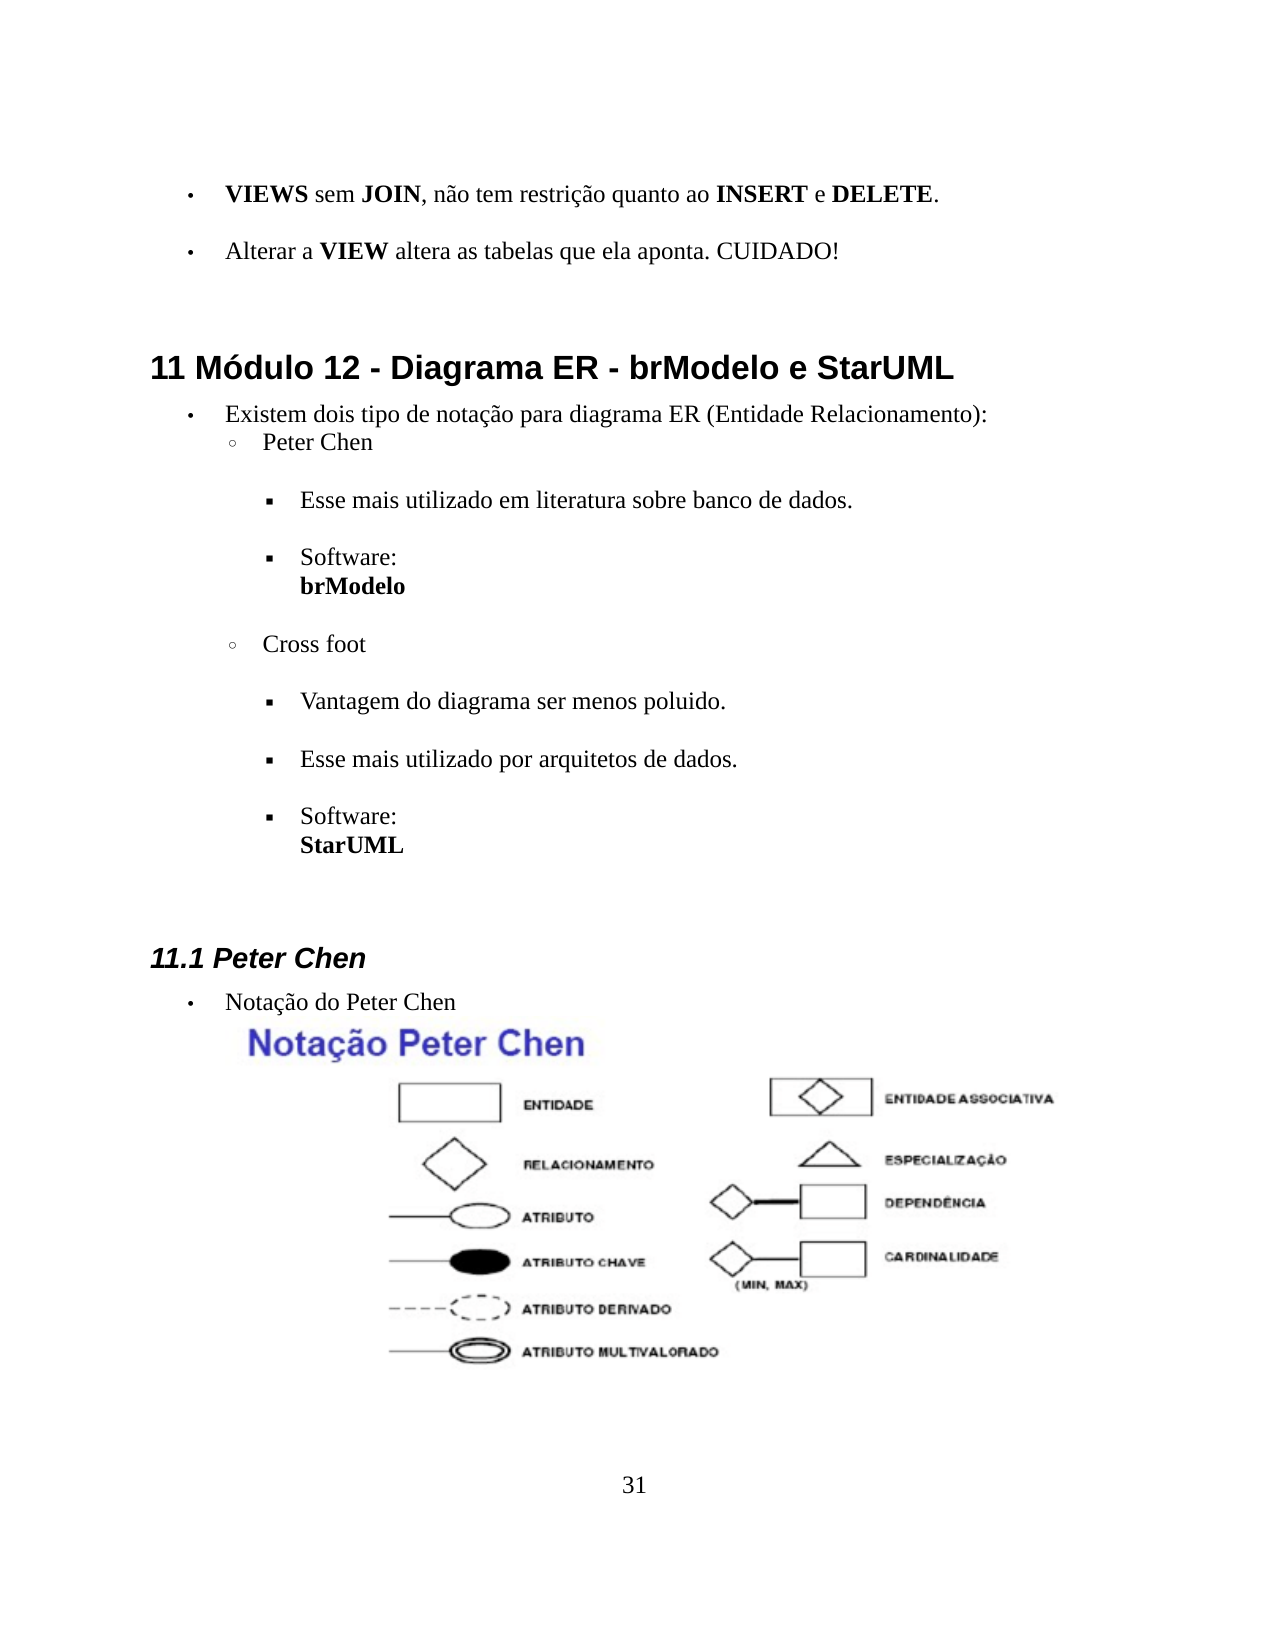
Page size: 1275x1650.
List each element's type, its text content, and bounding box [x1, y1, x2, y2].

list Software: StarUML [262, 801, 1125, 887]
list Existem dois tipo de notação para diagrama ER (Entidade Relacionamento): [187, 399, 1125, 427]
list VIEWS sem JOIN, não tem restrição quanto ao INSERT e DELETE. [187, 179, 1125, 236]
list Notação do Peter Chen [187, 987, 1125, 1420]
list Alterar a VIEW altera as tabelas que ela aponta. CUIDADO! [187, 236, 1125, 294]
subtitle 11 Módulo 12 - Diagrama ER - brModelo e StarUML [150, 347, 1125, 386]
picture [225, 1016, 1059, 1392]
list [187, 150, 1125, 179]
subtitle 11.1 Peter Chen [150, 941, 1125, 975]
list Cross foot [225, 629, 1125, 686]
list Vantagem do diagrama ser menos poluido. [262, 686, 1125, 744]
list Esse mais utilizado por arquitetos de dados. [262, 744, 1125, 801]
list Peter Chen [225, 427, 1125, 485]
list Esse mais utilizado em literatura sobre banco de dados. [262, 485, 1125, 542]
list Software: brModelo [262, 542, 1125, 629]
